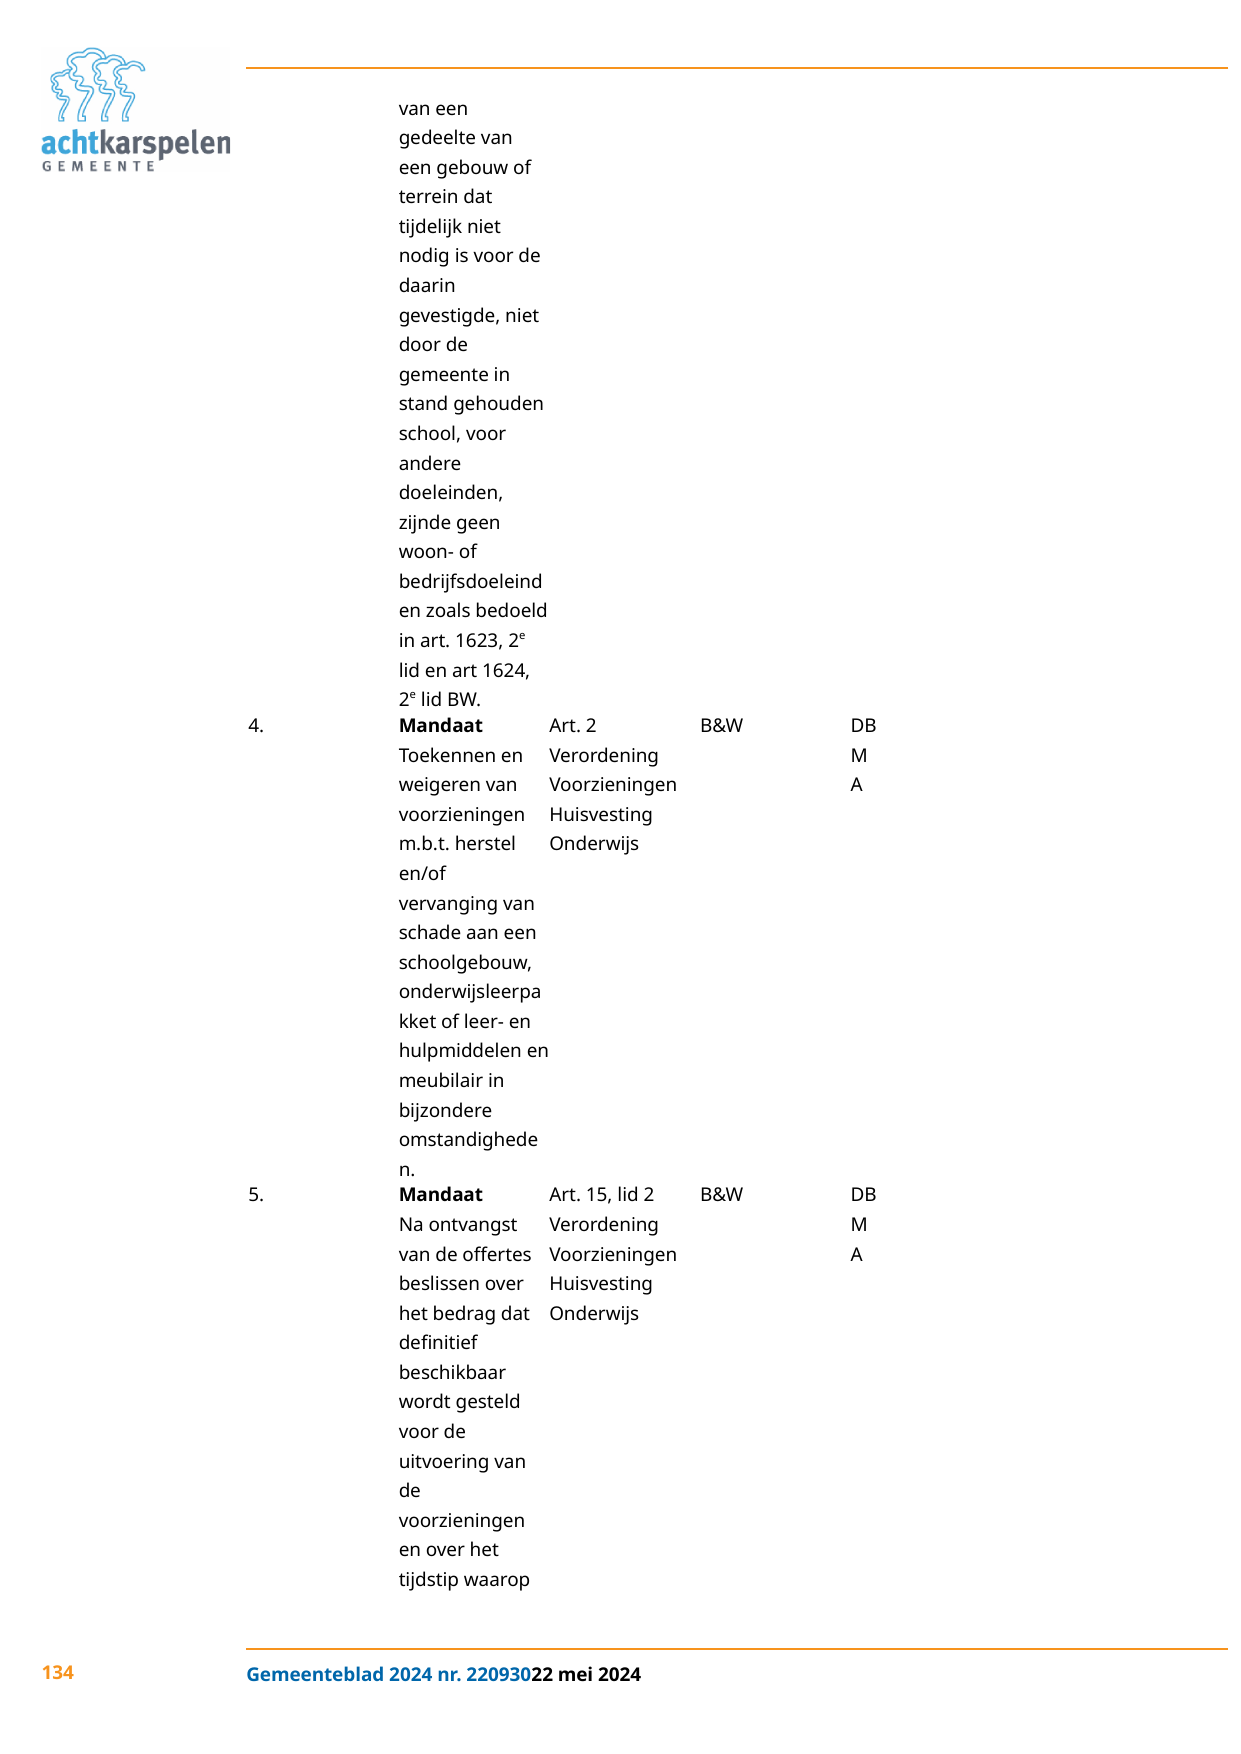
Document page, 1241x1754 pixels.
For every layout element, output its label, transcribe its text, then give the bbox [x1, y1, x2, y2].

table_cell Art. 15, lid 2 Verordening Voorzieningen Huisvesting Onderwijs [549, 1182, 700, 1592]
table_cell 5. [248, 1182, 398, 1592]
table_cell DB M A [850, 712, 1001, 1182]
table_cell [1001, 95, 1152, 712]
table_cell [549, 95, 700, 712]
picture [41, 47, 231, 172]
table_cell Mandaat Na ontvangst van de offertes beslissen over het bedrag dat definitief beschikbaar wordt gesteld voor de uitvoering van de voorzieningen en over het tijdstip waarop [399, 1182, 549, 1592]
table_cell van een gedeelte van een gebouw of terrein dat tijdelijk niet nodig is voor de daarin gevestigde, niet door de gemeente in stand gehouden school, voor andere doeleinden, zijnde geen woon- of bedrijfsdoeleinden zoals bedoeld in art. 1623, 2e lid en art 1624, 2e lid BW. [399, 95, 549, 712]
table_cell B&W [700, 1182, 850, 1592]
table_cell 4. [248, 712, 398, 1182]
table_cell DB M A [850, 1182, 1001, 1592]
table_cell [1001, 1182, 1152, 1592]
table_cell [700, 95, 850, 712]
table_cell [248, 95, 398, 712]
table_cell B&W [700, 712, 850, 1182]
table_cell Mandaat Toekennen en weigeren van voorzieningen m.b.t. herstel en/of vervanging van schade aan een schoolgebouw, onderwijsleerpakket of leer- en hulpmiddelen en meubilair in bijzondere omstandigheden. [399, 712, 549, 1182]
table_cell [850, 95, 1001, 712]
table_cell Art. 2 Verordening Voorzieningen Huisvesting Onderwijs [549, 712, 700, 1182]
table_cell [1001, 712, 1152, 1182]
